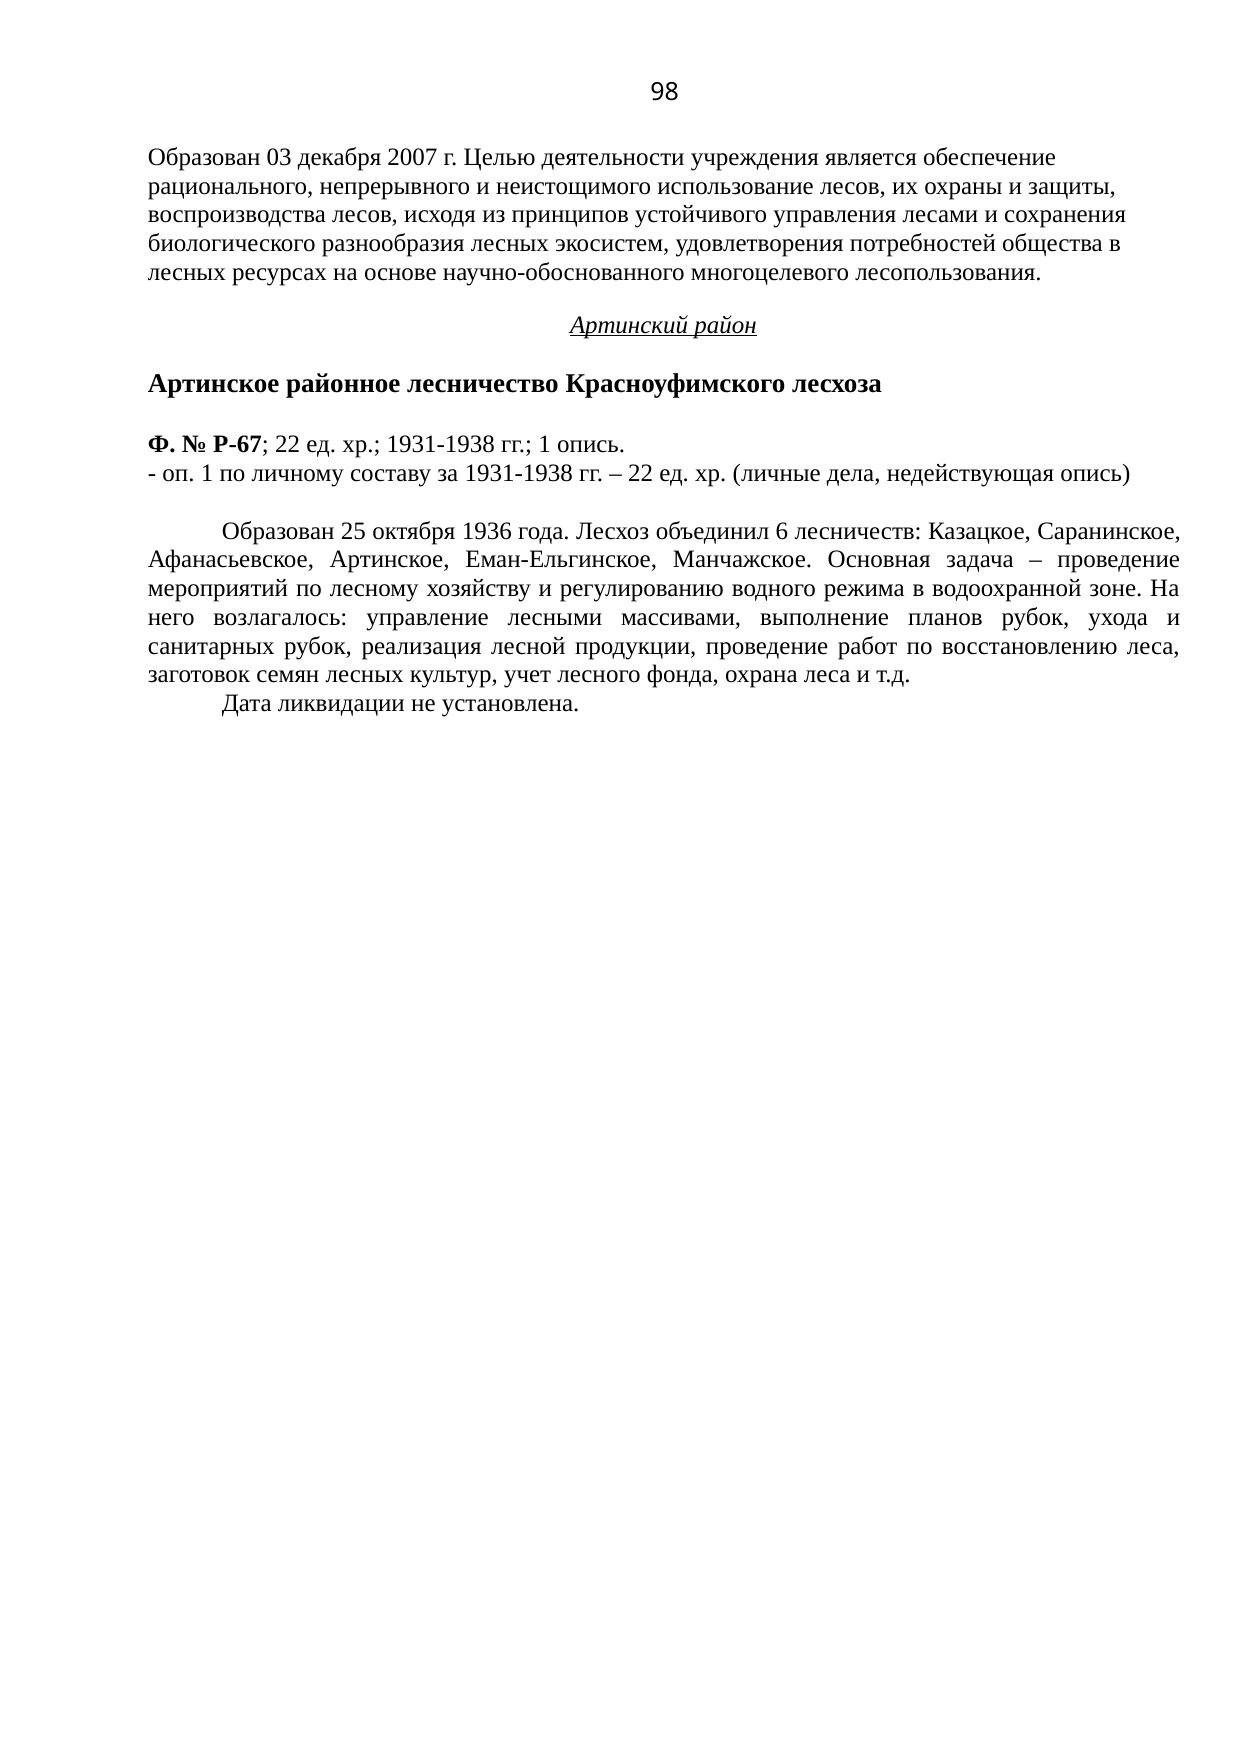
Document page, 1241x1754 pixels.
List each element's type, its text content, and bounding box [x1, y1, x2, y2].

text Артинский район [148, 310, 1181, 338]
text Дата ликвидации не установлена. [148, 688, 1181, 717]
text Ф. № Р-67; 22 ед. хр.; 1931-1938 гг.; 1 опись. [148, 429, 1181, 458]
text - оп. 1 по личному составу за 1931-1938 гг. – 22 ед. хр. (личные дела, недействующая опись) [148, 458, 1181, 487]
text Образован 25 октября 1936 года. Лесхоз объединил 6 лесничеств: Казацкое, Саранинское, Афанасьевское, Артинское, Еман-Ельгинское, Манчажское. Основная задача – проведение мероприятий по лесному хозяйству и регулированию водного режима в водоохранной зоне. На него возлагалось: управление лесными массивами, выполнение планов рубок, ухода и санитарных рубок, реализация лесной продукции, проведение работ по восстановлению леса, заготовок семян лесных культур, учет лесного фонда, охрана леса и т.д. [148, 516, 1181, 688]
text Артинское районное лесничество Красноуфимского лесхоза [148, 367, 1181, 398]
text Образован 03 декабря 2007 г. Целью деятельности учреждения является обеспечение рационального, непрерывного и неистощимого использование лесов, их охраны и защиты, воспроизводства лесов, исходя из принципов устойчивого управления лесами и сохранения биологического разнообразия лесных экосистем, удовлетворения потребностей общества в лесных ресурсах на основе научно-обоснованного многоцелевого лесопользования. [148, 142, 1181, 286]
